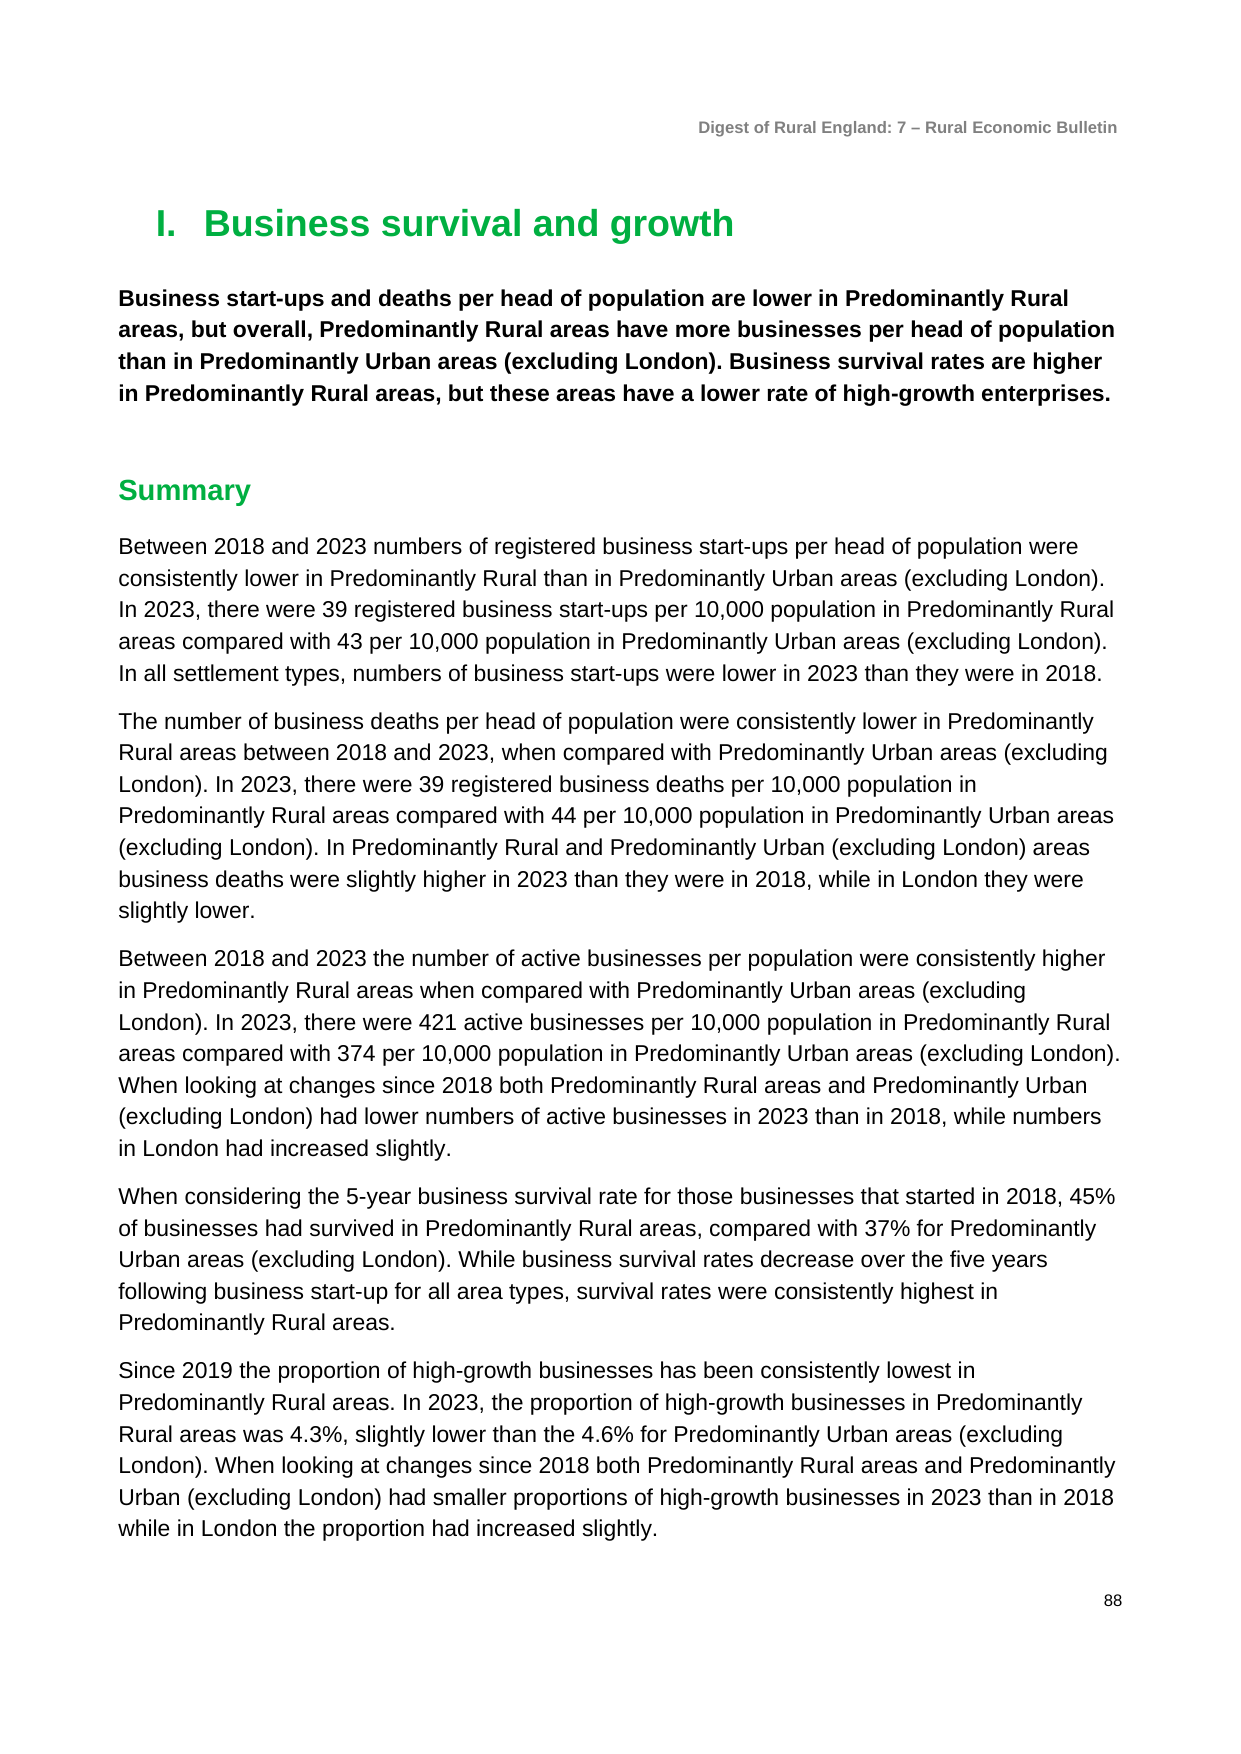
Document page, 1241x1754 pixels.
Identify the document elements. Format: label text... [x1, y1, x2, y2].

text Between 2018 and 2023 numbers of registered business start-ups per head of population were consistently lower in Predominantly Rural than in Predominantly Urban areas (excluding London). In 2023, there were 39 registered business start-ups per 10,000 population in Predominantly Rural areas compared with 43 per 10,000 population in Predominantly Urban areas (excluding London). In all settlement types, numbers of business start-ups were lower in 2023 than they were in 2018. [118, 533, 1122, 686]
text Since 2019 the proportion of high-growth businesses has been consistently lowest in Predominantly Rural areas. In 2023, the proportion of high-growth businesses in Predominantly Rural areas was 4.3%, slightly lower than the 4.6% for Predominantly Urban areas (excluding London). When looking at changes since 2018 both Predominantly Rural areas and Predominantly Urban (excluding London) had smaller proportions of high-growth businesses in 2023 than in 2018 while in London the proportion had increased slightly. [118, 1357, 1122, 1542]
subtitle Business survival and growth [156, 201, 1122, 244]
subtitle Summary [118, 472, 1122, 506]
text The number of business deaths per head of population were consistently lower in Predominantly Rural areas between 2018 and 2023, when compared with Predominantly Urban areas (excluding London). In 2023, there were 39 registered business deaths per 10,000 population in Predominantly Rural areas compared with 44 per 10,000 population in Predominantly Urban areas (excluding London). In Predominantly Rural and Predominantly Urban (excluding London) areas business deaths were slightly higher in 2023 than they were in 2018, while in London they were slightly lower. [118, 708, 1122, 923]
text Between 2018 and 2023 the number of active businesses per population were consistently higher in Predominantly Rural areas when compared with Predominantly Urban areas (excluding London). In 2023, there were 421 active businesses per 10,000 population in Predominantly Rural areas compared with 374 per 10,000 population in Predominantly Urban areas (excluding London). When looking at changes since 2018 both Predominantly Rural areas and Predominantly Urban (excluding London) had lower numbers of active businesses in 2023 than in 2018, while numbers in London had increased slightly. [118, 945, 1122, 1161]
text Business start-ups and deaths per head of population are lower in Predominantly Rural areas, but overall, Predominantly Rural areas have more businesses per head of population than in Predominantly Urban areas (excluding London). Business survival rates are higher in Predominantly Rural areas, but these areas have a lower rate of high-growth enterprises. [118, 285, 1122, 406]
text When considering the 5-year business survival rate for those businesses that started in 2018, 45% of businesses had survived in Predominantly Rural areas, compared with 37% for Predominantly Urban areas (excluding London). While business survival rates decrease over the five years following business start-up for all area types, survival rates were consistently highest in Predominantly Rural areas. [118, 1183, 1122, 1336]
